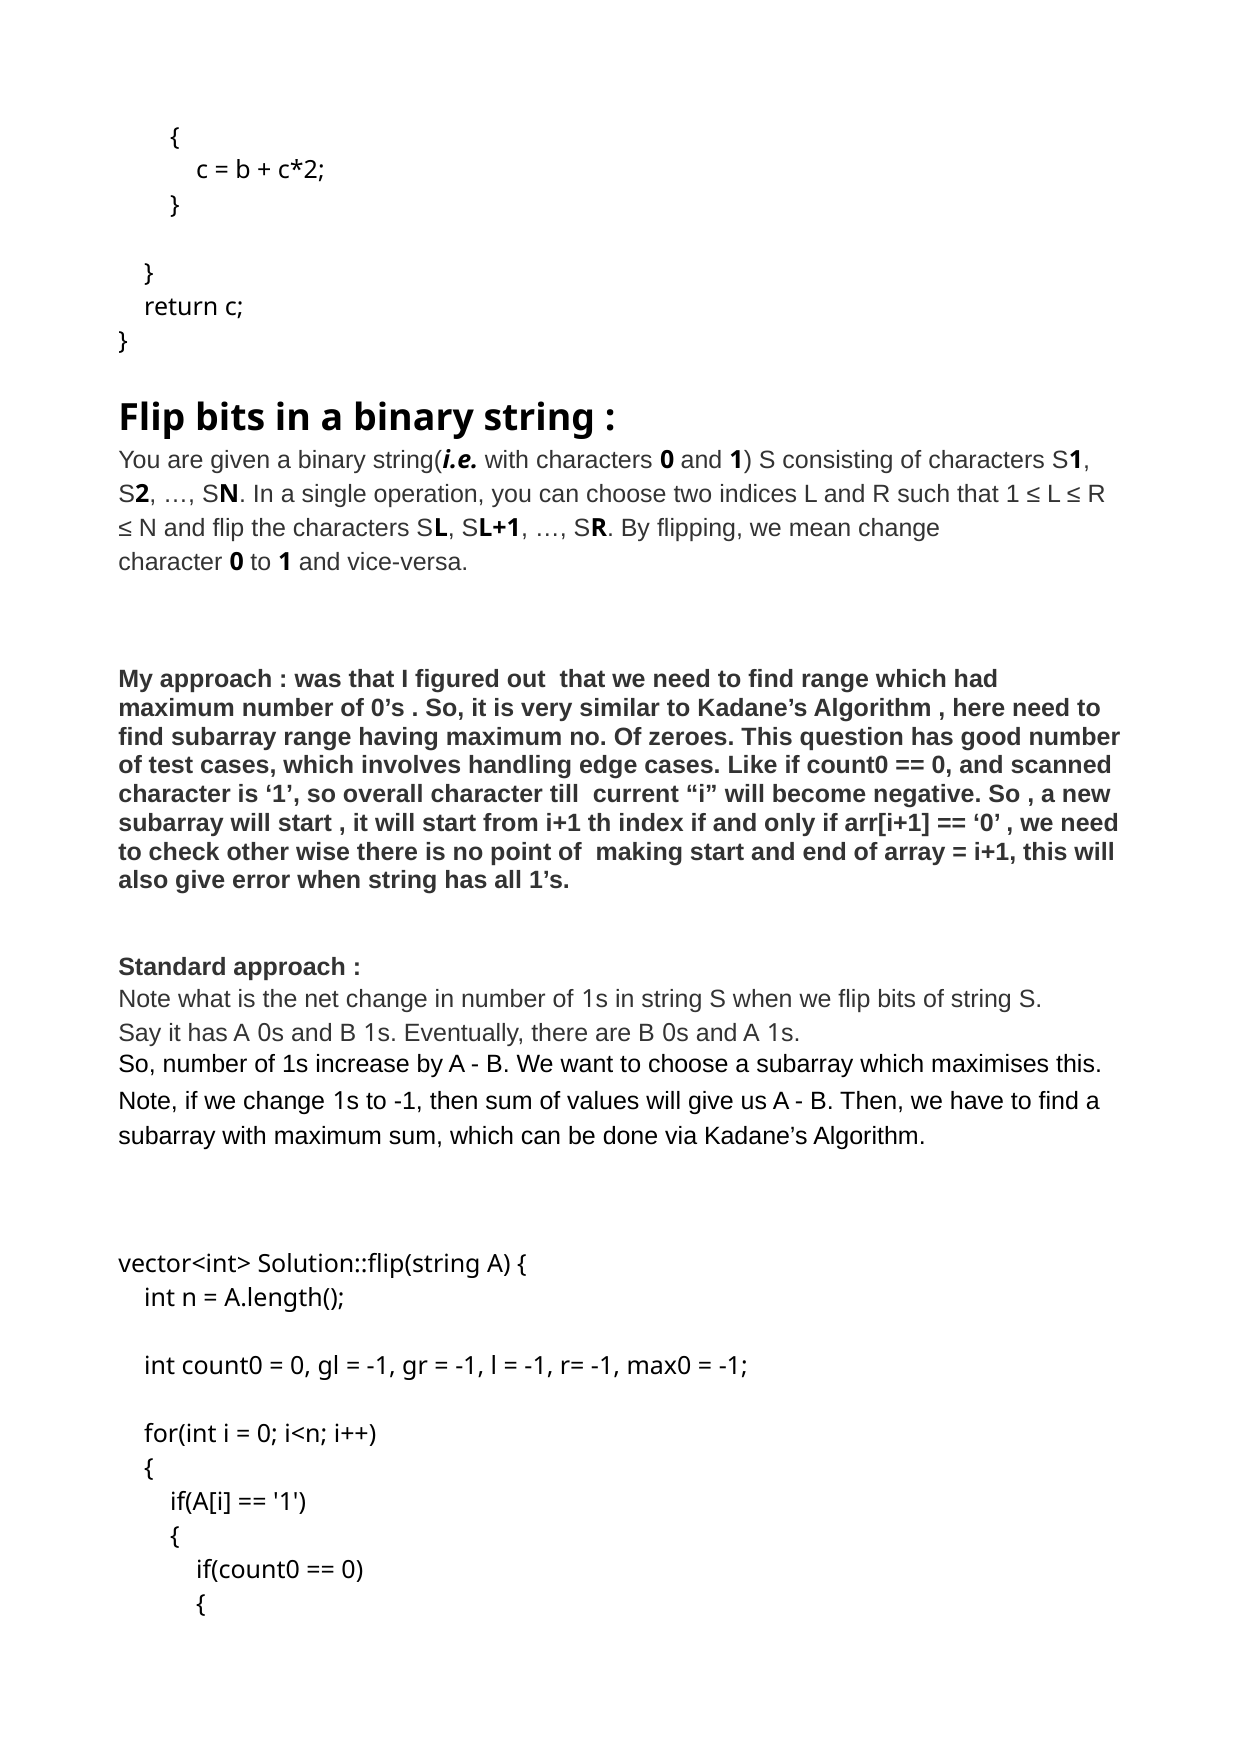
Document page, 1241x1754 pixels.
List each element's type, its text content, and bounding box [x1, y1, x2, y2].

text vector<int> Solution::flip(string A) { [118, 1245, 1122, 1279]
text { [118, 1450, 1122, 1484]
text int count0 = 0, gl = -1, gr = -1, l = -1, r= -1, max0 = -1; [118, 1347, 1122, 1382]
text if(count0 == 0) [118, 1552, 1122, 1586]
text } [118, 186, 1122, 220]
text } [118, 254, 1122, 288]
text return c; [118, 288, 1122, 322]
text for(int i = 0; i<n; i++) [118, 1416, 1122, 1450]
text Flip bits in a binary string : [118, 391, 1122, 442]
text if(A[i] == '1') [118, 1484, 1122, 1518]
text Standard approach : Note what is the net change in number of 1s in string S when we flip bits of string S. Say it has A 0s and B 1s. Eventually, there are B 0s and A 1s. [118, 952, 1122, 1048]
text c = b + c*2; [118, 152, 1122, 186]
text { [118, 118, 1122, 152]
text { [118, 1518, 1122, 1552]
text My approach : was that I figured out that we need to find range which had maximum number of 0’s . So, it is very similar to Kadane’s Algorithm , here need to find subarray range having maximum no. Of zeroes. This question has good number of test cases, which involves handling edge cases. Like if count0 == 0, and scanned character is ‘1’, so overall character till current “i” will become negative. So , a new subarray will start , it will start from i+1 th index if and only if arr[i+1] == ‘0’ , we need to check other wise there is no point of making start and end of array = i+1, this will also give error when string has all 1’s. [118, 664, 1122, 894]
text So, number of 1s increase by A - B. We want to choose a subarray which maximises this. Note, if we change 1s to -1, then sum of values will give us A - B. Then, we have to find a subarray with maximum sum, which can be done via Kadane’s Algorithm. [118, 1048, 1122, 1149]
text int n = A.length(); [118, 1279, 1122, 1313]
text } [118, 322, 1122, 357]
text You are given a binary string(i.e. with characters 0 and 1) S consisting of characters S1, S2, …, SN. In a single operation, you can choose two indices L and R such that 1 ≤ L ≤ R ≤ N and flip the characters SL, SL+1, …, SR. By flipping, we mean change character 0 to 1 and vice-versa. [118, 442, 1122, 578]
text { [118, 1586, 1122, 1620]
